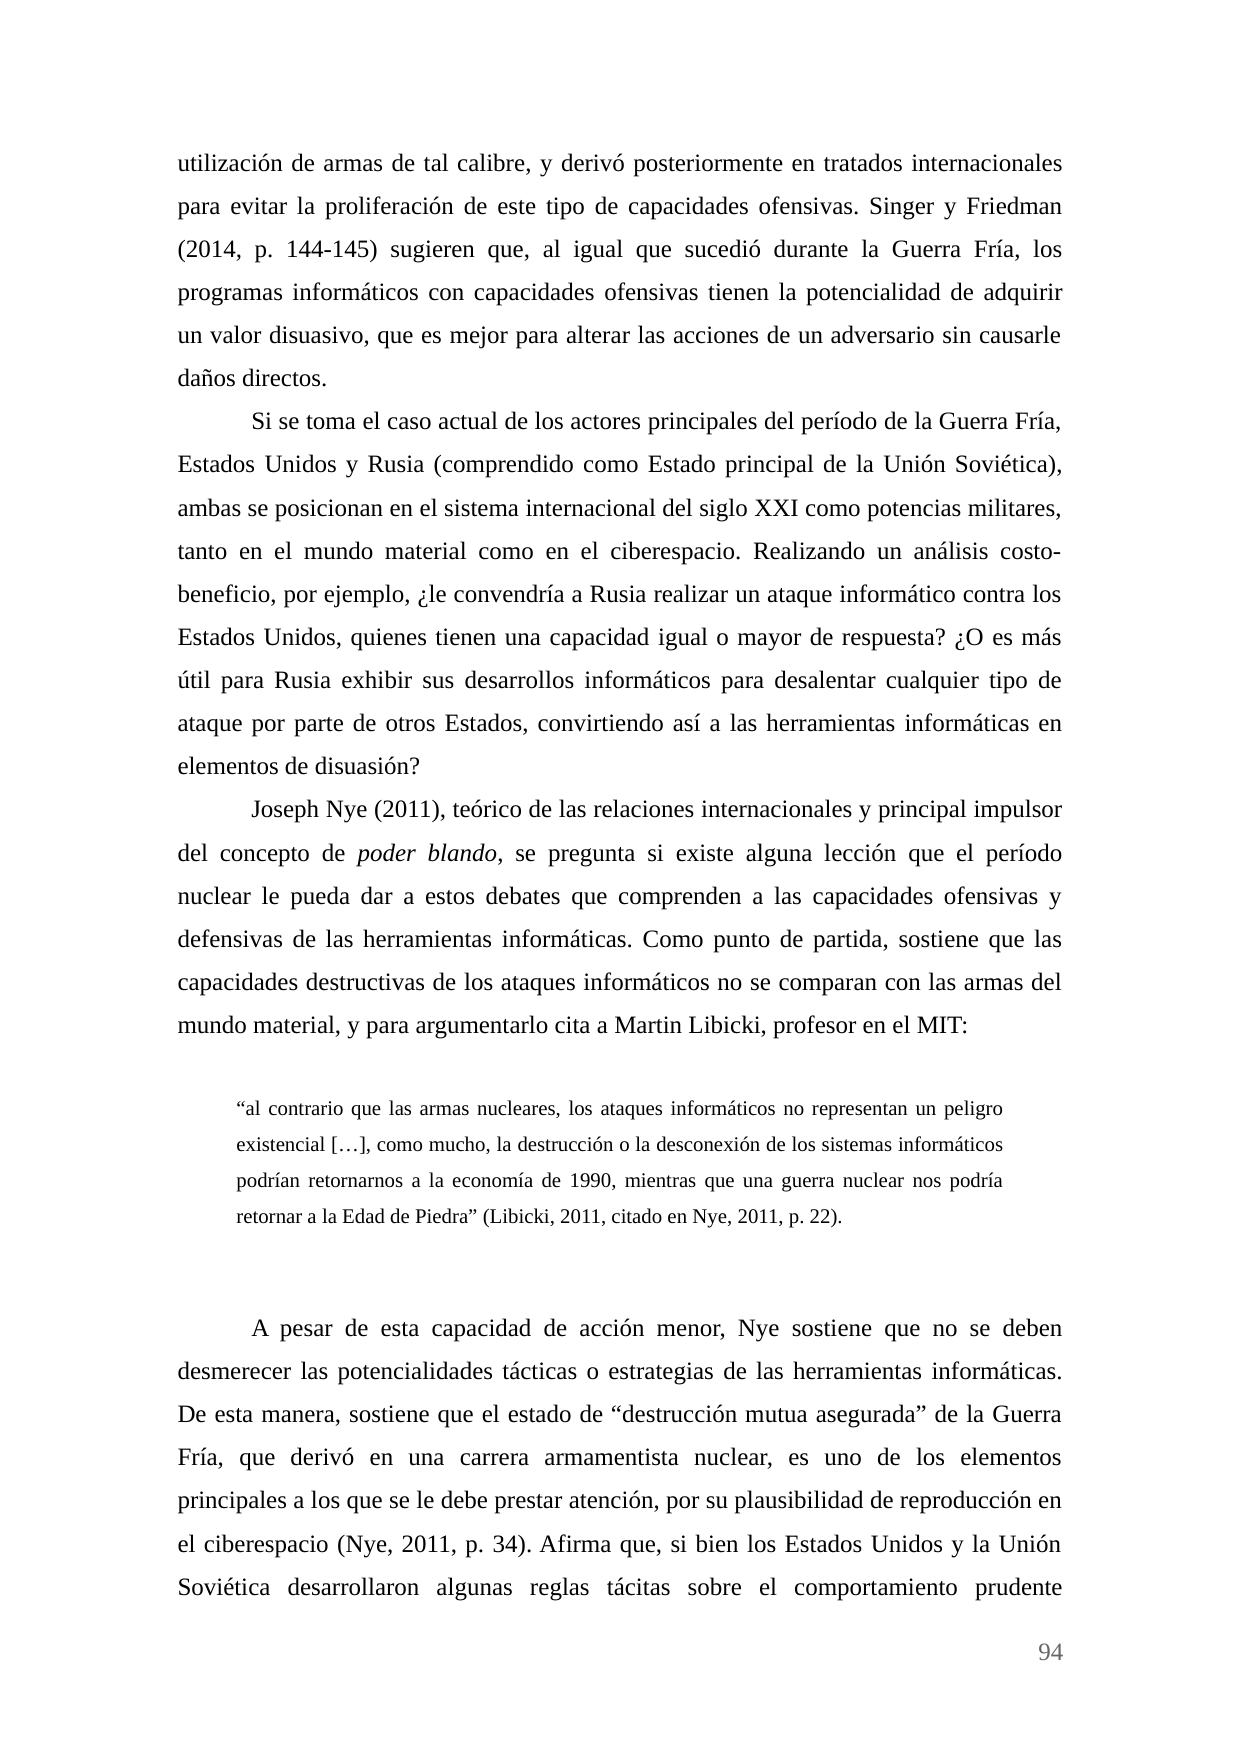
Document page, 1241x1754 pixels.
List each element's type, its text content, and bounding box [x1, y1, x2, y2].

text Joseph Nye (2011), teórico de las relaciones internacionales y principal impulsor del concepto de poder blando, se pregunta si existe alguna lección que el período nuclear le pueda dar a estos debates que comprenden a las capacidades ofensivas y defensivas de las herramientas informáticas. Como punto de partida, sostiene que las capacidades destructivas de los ataques informáticos no se comparan con las armas del mundo material, y para argumentarlo cita a Martin Libicki, profesor en el MIT: [177, 794, 1063, 1039]
text “al contrario que las armas nucleares, los ataques informáticos no representan un peligro existencial […], como mucho, la destrucción o la desconexión de los sistemas informáticos podrían retornarnos a la economía de 1990, mientras que una guerra nuclear nos podría retornar a la Edad de Piedra” (Libicki, 2011, citado en Nye, 2011, p. 22). [236, 1096, 1004, 1228]
text utilización de armas de tal calibre, y derivó posteriormente en tratados internacionales para evitar la proliferación de este tipo de capacidades ofensivas. Singer y Friedman (2014, p. 144-145) sugieren que, al igual que sucedió durante la Guerra Fría, los programas informáticos con capacidades ofensivas tienen la potencialidad de adquirir un valor disuasivo, que es mejor para alterar las acciones de un adversario sin causarle daños directos. [177, 148, 1063, 392]
text A pesar de esta capacidad de acción menor, Nye sostiene que no se deben desmerecer las potencialidades tácticas o estrategias de las herramientas informáticas. De esta manera, sostiene que el estado de “destrucción mutua asegurada” de la Guerra Fría, que derivó en una carrera armamentista nuclear, es uno de los elementos principales a los que se le debe prestar atención, por su plausibilidad de reproducción en el ciberespacio (Nye, 2011, p. 34). Afirma que, si bien los Estados Unidos y la Unión Soviética desarrollaron algunas reglas tácitas sobre el comportamiento prudente [177, 1313, 1063, 1601]
text Si se toma el caso actual de los actores principales del período de la Guerra Fría, Estados Unidos y Rusia (comprendido como Estado principal de la Unión Soviética), ambas se posicionan en el sistema internacional del siglo XXI como potencias militares, tanto en el mundo material como en el ciberespacio. Realizando un análisis costo-beneficio, por ejemplo, ¿le convendría a Rusia realizar un ataque informático contra los Estados Unidos, quienes tienen una capacidad igual o mayor de respuesta? ¿O es más útil para Rusia exhibir sus desarrollos informáticos para desalentar cualquier tipo de ataque por parte de otros Estados, convirtiendo así a las herramientas informáticas en elementos de disuasión? [177, 406, 1063, 780]
